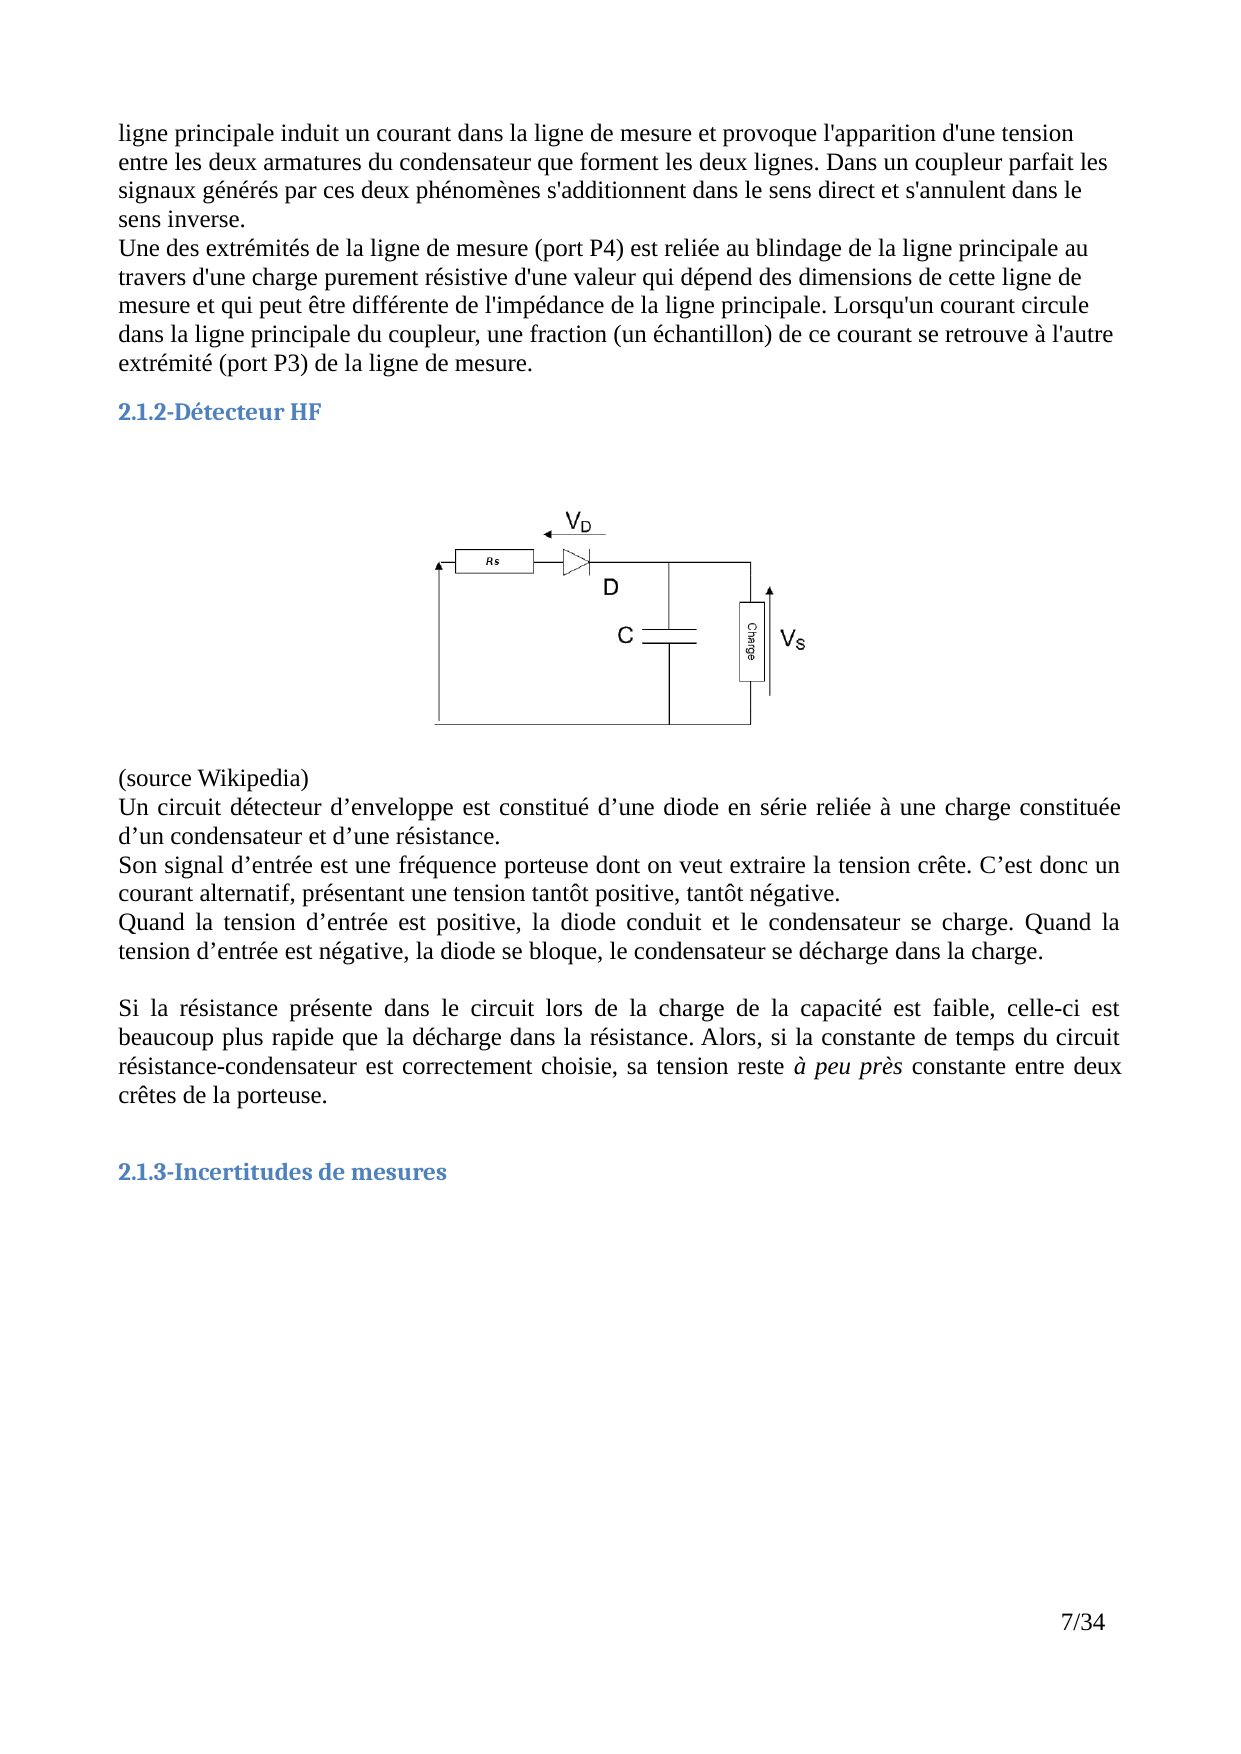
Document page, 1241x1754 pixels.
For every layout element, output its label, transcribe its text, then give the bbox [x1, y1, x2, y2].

text Un circuit détecteur d’enveloppe est constitué d’une diode en série reliée à une charge constituée d’un condensateur et d’une résistance. [118, 792, 1122, 850]
text Quand la tension d’entrée est positive, la diode conduit et le condensateur se charge. Quand la tension d’entrée est négative, la diode se bloque, le condensateur se décharge dans la charge. [118, 907, 1122, 965]
text (source Wikipedia) [118, 763, 1122, 792]
text Si la résistance présente dans le circuit lors de la charge de la capacité est faible, celle-ci est beaucoup plus rapide que la décharge dans la résistance. Alors, si la constante de temps du circuit résistance-condensateur est correctement choisie, sa tension reste à peu près constante entre deux crêtes de la porteuse. [118, 993, 1122, 1108]
subtitle 2.1.3-Incertitudes de mesures [118, 1158, 1122, 1187]
text Son signal d’entrée est une fréquence porteuse dont on veut extraire la tension crête. C’est donc un courant alternatif, présentant une tension tantôt positive, tantôt négative. [118, 850, 1122, 907]
subtitle 2.1.2-Détecteur HF [118, 398, 1122, 426]
picture [434, 504, 806, 725]
text ligne principale induit un courant dans la ligne de mesure et provoque l'apparition d'une tension entre les deux armatures du condensateur que forment les deux lignes. Dans un coupleur parfait les signaux générés par ces deux phénomènes s'additionnent dans le sens direct et s'annulent dans le sens inverse. Une des extrémités de la ligne de mesure (port P4) est reliée au blindage de la ligne principale au travers d'une charge purement résistive d'une valeur qui dépend des dimensions de cette ligne de mesure et qui peut être différente de l'impédance de la ligne principale. Lorsqu'un courant circule dans la ligne principale du coupleur, une fraction (un échantillon) de ce courant se retrouve à l'autre extrémité (port P3) de la ligne de mesure. [118, 118, 1122, 377]
